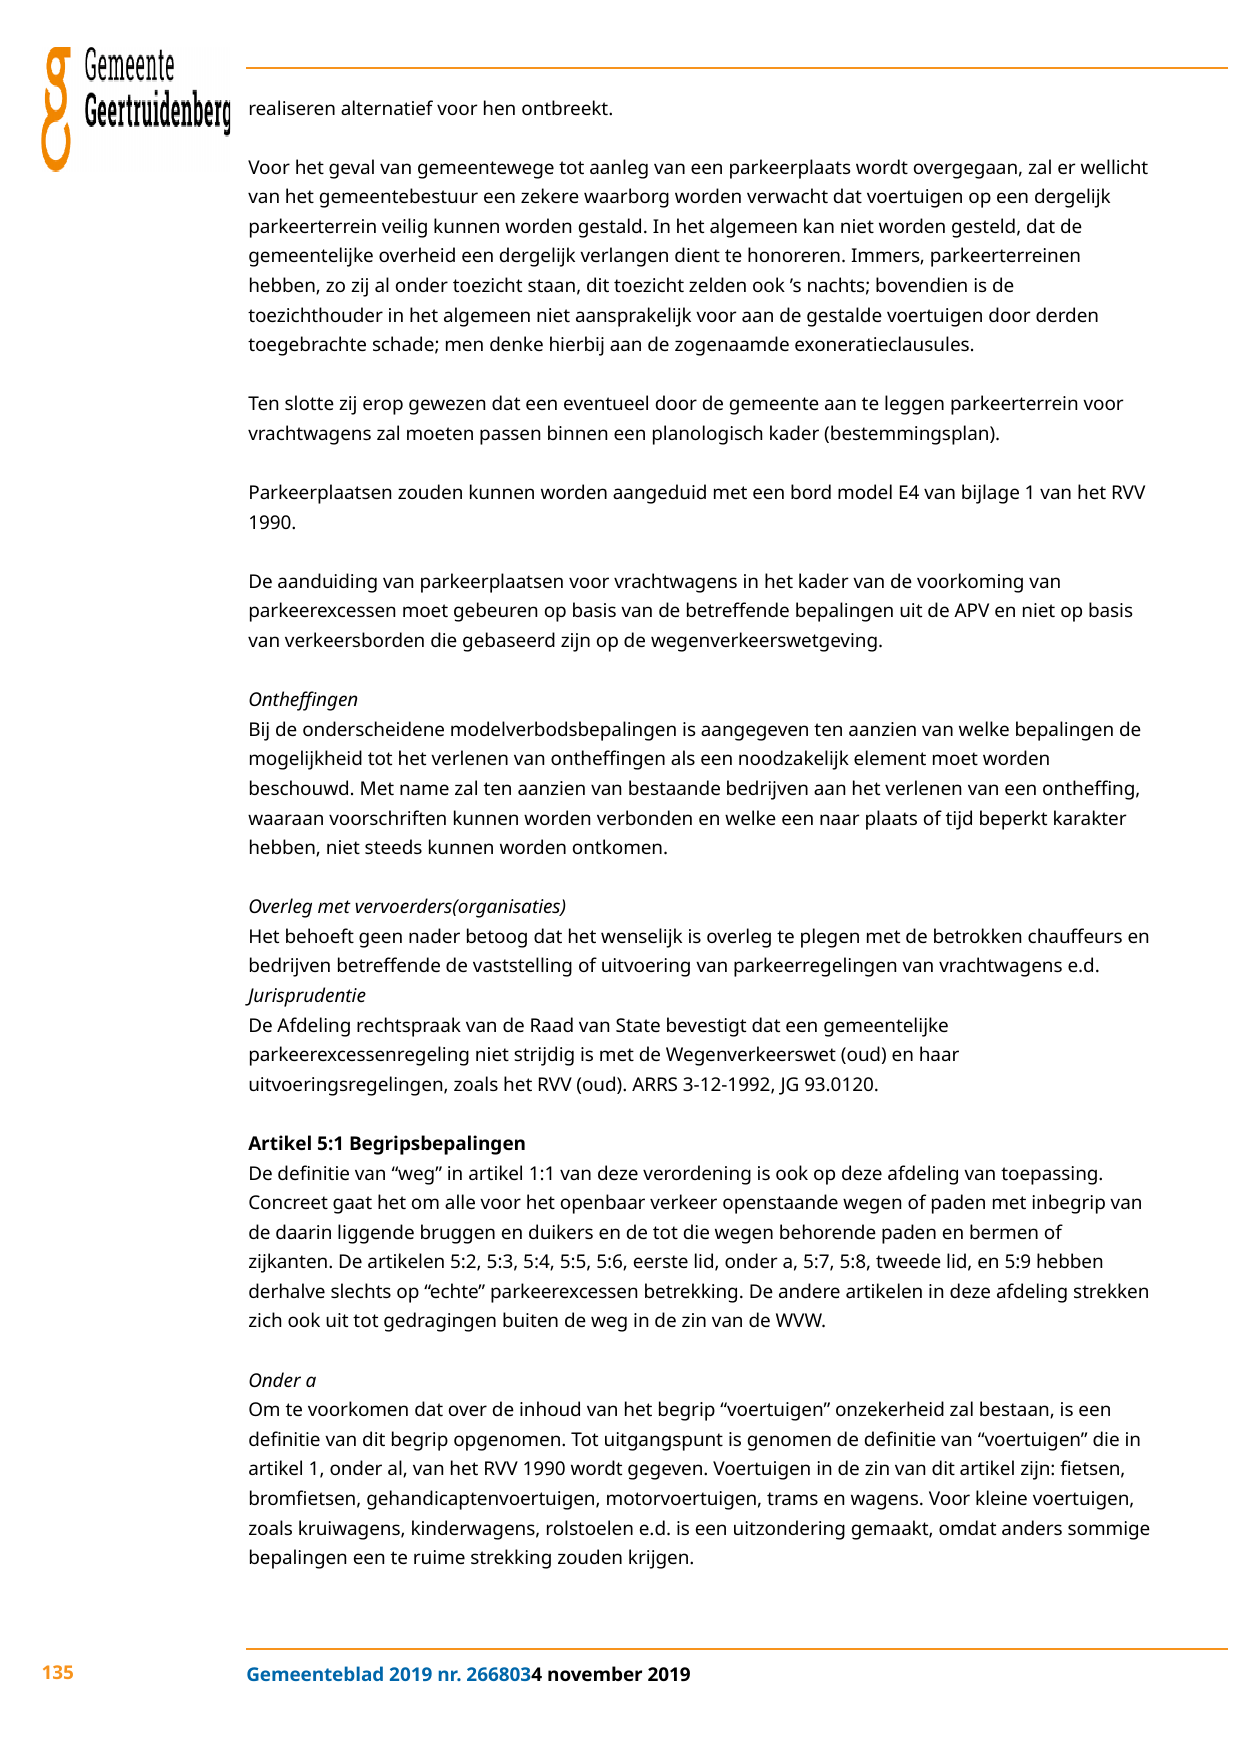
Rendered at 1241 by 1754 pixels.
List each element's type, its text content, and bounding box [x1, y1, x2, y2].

text Jurisprudentie [248, 982, 1152, 1008]
text Bij de onderscheidene modelverbodsbepalingen is aangegeven ten aanzien van welke bepalingen de mogelijkheid tot het verlenen van ontheffingen als een noodzakelijk element moet worden beschouwd. Met name zal ten aanzien van bestaande bedrijven aan het verlenen van een ontheffing, waaraan voorschriften kunnen worden verbonden en welke een naar plaats of tijd beperkt karakter hebben, niet steeds kunnen worden ontkomen. [248, 716, 1152, 860]
text Ten slotte zij erop gewezen dat een eventueel door de gemeente aan te leggen parkeerterrein voor vrachtwagens zal moeten passen binnen een planologisch kader (bestemmingsplan). [248, 391, 1152, 446]
picture [41, 47, 231, 172]
text Overleg met vervoerders(organisaties) [248, 893, 1152, 919]
text Om te voorkomen dat over de inhoud van het begrip “voertuigen” onzekerheid zal bestaan, is een definitie van dit begrip opgenomen. Tot uitgangspunt is genomen de definitie van “voertuigen” die in artikel 1, onder al, van het RVV 1990 wordt gegeven. Voertuigen in de zin van dit artikel zijn: fietsen, bromfietsen, gehandicaptenvoertuigen, motorvoertuigen, trams en wagens. Voor kleine voertuigen, zoals kruiwagens, kinderwagens, rolstoelen e.d. is een uitzondering gemaakt, omdat anders sommige bepalingen een te ruime strekking zouden krijgen. [248, 1396, 1152, 1570]
text De aanduiding van parkeerplaatsen voor vrachtwagens in het kader van de voorkoming van parkeerexcessen moet gebeuren op basis van de betreffende bepalingen uit de APV en niet op basis van verkeersborden die gebaseerd zijn op de wegenverkeerswetgeving. [248, 568, 1152, 653]
text De definitie van “weg” in artikel 1:1 van deze verordening is ook op deze afdeling van toepassing. Concreet gaat het om alle voor het openbaar verkeer openstaande wegen of paden met inbegrip van de daarin liggende bruggen en duikers en de tot die wegen behorende paden en bermen of zijkanten. De artikelen 5:2, 5:3, 5:4, 5:5, 5:6, eerste lid, onder a, 5:7, 5:8, tweede lid, en 5:9 hebben derhalve slechts op “echte” parkeerexcessen betrekking. De andere artikelen in deze afdeling strekken zich ook uit tot gedragingen buiten de weg in de zin van de WVW. [248, 1160, 1152, 1333]
text Het behoeft geen nader betoog dat het wenselijk is overleg te plegen met de betrokken chauffeurs en bedrijven betreffende de vaststelling of uitvoering van parkeerregelingen van vrachtwagens e.d. [248, 923, 1152, 978]
text Voor het geval van gemeentewege tot aanleg van een parkeerplaats wordt overgegaan, zal er wellicht van het gemeentebestuur een zekere waarborg worden verwacht dat voertuigen op een dergelijk parkeerterrein veilig kunnen worden gestald. In het algemeen kan niet worden gesteld, dat de gemeentelijke overheid een dergelijk verlangen dient te honoreren. Immers, parkeerterreinen hebben, zo zij al onder toezicht staan, dit toezicht zelden ook ’s nachts; bovendien is de toezichthouder in het algemeen niet aansprakelijk voor aan de gestalde voertuigen door derden toegebrachte schade; men denke hierbij aan de zogenaamde exoneratieclausules. [248, 154, 1152, 357]
text realiseren alternatief voor hen ontbreekt. [248, 95, 1152, 121]
text De Afdeling rechtspraak van de Raad van State bevestigt dat een gemeentelijke parkeerexcessenregeling niet strijdig is met de Wegenverkeerswet (oud) en haar uitvoeringsregelingen, zoals het RVV (oud). ARRS 3-12-1992, JG 93.0120. [248, 1012, 1152, 1097]
text Parkeerplaatsen zouden kunnen worden aangeduid met een bord model E4 van bijlage 1 van het RVV 1990. [248, 479, 1152, 535]
text Artikel 5:1 Begripsbepalingen [248, 1130, 1152, 1156]
text Onder a [248, 1367, 1152, 1393]
text Ontheffingen [248, 686, 1152, 712]
